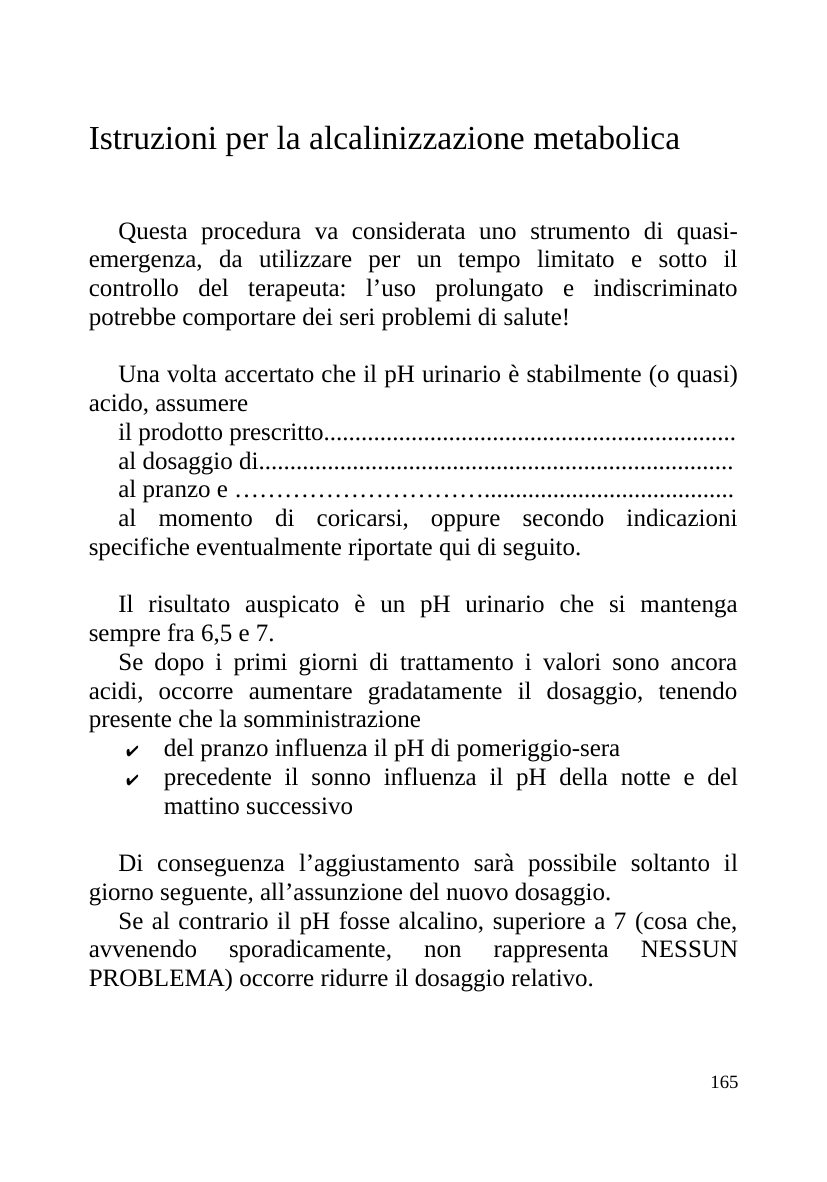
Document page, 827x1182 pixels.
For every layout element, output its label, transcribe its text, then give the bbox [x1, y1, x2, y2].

text Questa procedura va considerata uno strumento di quasi-emergenza, da utilizzare per un tempo limitato e sotto il controllo del terapeuta: l’uso prolungato e indiscriminato potrebbe comportare dei seri problemi di salute! [88, 216, 738, 331]
text al dosaggio di............................................................................ [88, 446, 738, 474]
text Il risultato auspicato è un pH urinario che si mantenga sempre fra 6,5 e 7. [88, 589, 738, 647]
text il prodotto prescritto.................................................................. [88, 417, 738, 446]
text Di conseguenza l’aggiustamento sarà possibile soltanto il giorno seguente, all’assunzione del nuovo dosaggio. [88, 848, 738, 906]
text al momento di coricarsi, oppure secondo indicazioni specifiche eventualmente riportate qui di seguito. [88, 503, 738, 561]
text Se al contrario il pH fosse alcalino, superiore a 7 (cosa che, avvenendo sporadicamente, non rappresenta NESSUN PROBLEMA) occorre ridurre il dosaggio relativo. [88, 906, 738, 992]
text Una volta accertato che il pH urinario è stabilmente (o quasi) acido, assumere [88, 359, 738, 417]
text al pranzo e …………………………........................................ [88, 474, 738, 503]
list precedente il sonno influenza il pH della notte e del mattino successivo [126, 762, 738, 819]
text Se dopo i primi giorni di trattamento i valori sono ancora acidi, occorre aumentare gradatamente il dosaggio, tenendo presente che la somministrazione [88, 647, 738, 733]
subtitle Istruzioni per la alcalinizzazione metabolica [88, 118, 738, 157]
list del pranzo influenza il pH di pomeriggio-sera [126, 733, 738, 762]
